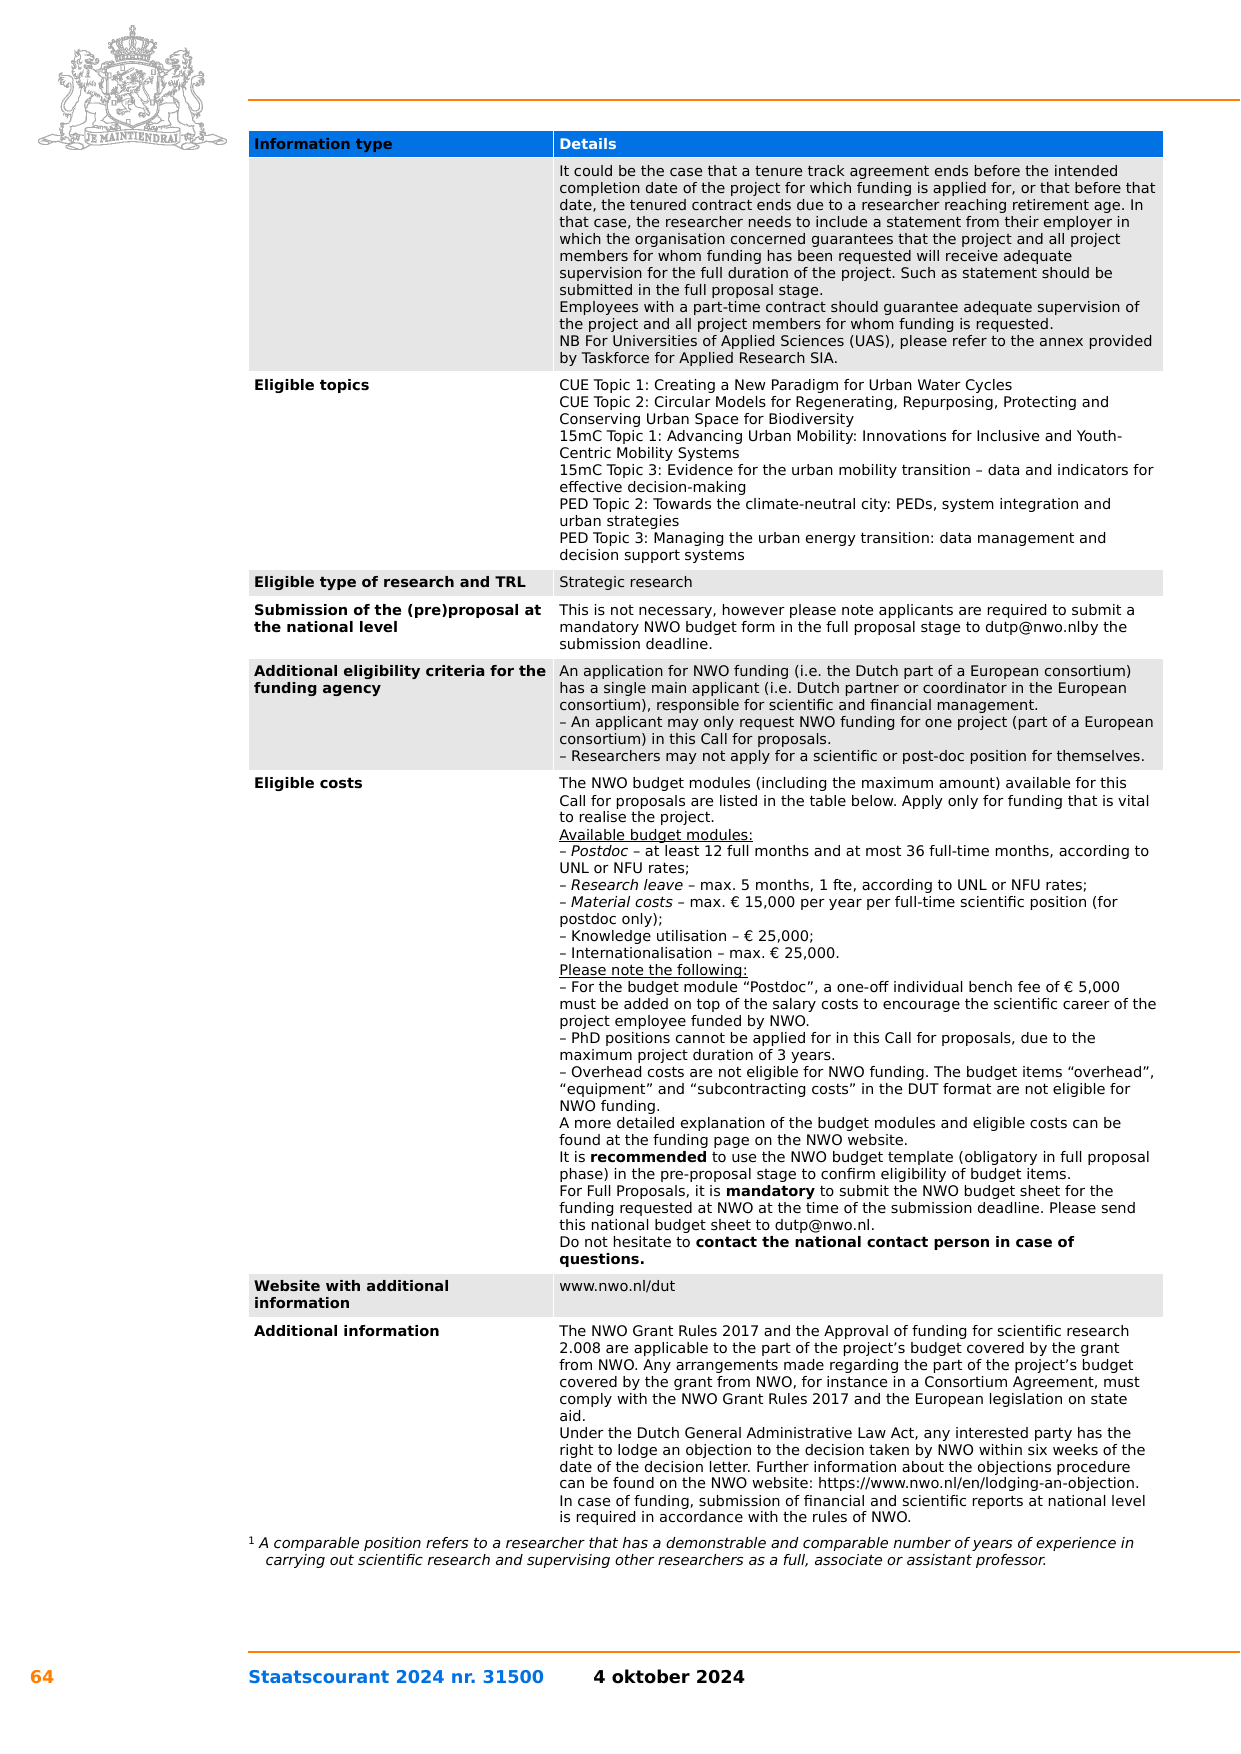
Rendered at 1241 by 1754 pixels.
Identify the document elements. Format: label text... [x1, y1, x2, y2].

table_cell It could be the case that a tenure track agreement ends before the intended completion date of the project for which funding is applied for, or that before that date, the tenured contract ends due to a researcher reaching retirement age. In that case, the researcher needs to include a statement from their employer in which the organisation concerned guarantees that the project and all project members for whom funding has been requested will receive adequate supervision for the full duration of the project. Such as statement should be submitted in the full proposal stage. Employees with a part-time contract should guarantee adequate supervision of the project and all project members for whom funding is requested. NB For Universities of Applied Sciences (UAS), please refer to the annex provided by Taskforce for Applied Research SIA. [554, 158, 1163, 371]
table_cell Submission of the (pre)proposal at the national level [249, 597, 553, 657]
table_cell Website with additional information [249, 1274, 553, 1317]
table_cell The NWO budget modules (including the maximum amount) available for this Call for proposals are listed in the table below. Apply only for funding that is vital to realise the project. Available budget modules: – Postdoc – at least 12 full months and at most 36 full-time months, according to UNL or NFU rates; – Research leave – max. 5 months, 1 fte, according to UNL or NFU rates; – Material costs – max. € 15,000 per year per full-time scientific position (for postdoc only); – Knowledge utilisation – € 25,000; – Internationalisation – max. € 25,000. Please note the following: – For the budget module “Postdoc”, a one-off individual bench fee of € 5,000 must be added on top of the salary costs to encourage the scientific career of the project employee funded by NWO. – PhD positions cannot be applied for in this Call for proposals, due to the maximum project duration of 3 years. – Overhead costs are not eligible for NWO funding. The budget items “overhead”, “equipment” and “subcontracting costs” in the DUT format are not eligible for NWO funding. A more detailed explanation of the budget modules and eligible costs can be found at the funding page on the NWO website. It is recommended to use the NWO budget template (obligatory in full proposal phase) in the pre-proposal stage to confirm eligibility of budget items. For Full Proposals, it is mandatory to submit the NWO budget sheet for the funding requested at NWO at the time of the submission deadline. Please send this national budget sheet to dutp@nwo.nl. Do not hesitate to contact the national contact person in case of questions. [554, 771, 1163, 1272]
table_cell CUE Topic 1: Creating a New Paradigm for Urban Water Cycles CUE Topic 2: Circular Models for Regenerating, Repurposing, Protecting and Conserving Urban Space for Biodiversity 15mC Topic 1: Advancing Urban Mobility: Innovations for Inclusive and Youth- Centric Mobility Systems 15mC Topic 3: Evidence for the urban mobility transition – data and indicators for effective decision-making PED Topic 2: Towards the climate-neutral city: PEDs, system integration and urban strategies PED Topic 3: Managing the urban energy transition: data management and decision support systems [554, 373, 1163, 569]
table_cell Additional information [249, 1318, 553, 1531]
picture [38, 25, 227, 150]
table_header Information type [249, 131, 553, 157]
table_cell Strategic research [554, 570, 1163, 596]
table_cell Eligible topics [249, 373, 553, 569]
table_cell Additional eligibility criteria for the funding agency [249, 659, 553, 770]
table_cell This is not necessary, however please note applicants are required to submit a mandatory NWO budget form in the full proposal stage to dutp@nwo.nlby the submission deadline. [554, 597, 1163, 657]
table_cell [249, 158, 553, 371]
table_cell The NWO Grant Rules 2017 and the Approval of funding for scientific research 2.008 are applicable to the part of the project’s budget covered by the grant from NWO. Any arrangements made regarding the part of the project’s budget covered by the grant from NWO, for instance in a Consortium Agreement, must comply with the NWO Grant Rules 2017 and the European legislation on state aid. Under the Dutch General Administrative Law Act, any interested party has the right to lodge an objection to the decision taken by NWO within six weeks of the date of the decision letter. Further information about the objections procedure can be found on the NWO website: https://www.nwo.nl/en/lodging-an-objection. In case of funding, submission of financial and scientific reports at national level is required in accordance with the rules of NWO. [554, 1318, 1163, 1531]
table_cell www.nwo.nl/dut [554, 1274, 1163, 1317]
table_cell Eligible costs [249, 771, 553, 1272]
table_cell An application for NWO funding (i.e. the Dutch part of a European consortium) has a single main applicant (i.e. Dutch partner or coordinator in the European consortium), responsible for scientific and financial management. – An applicant may only request NWO funding for one project (part of a European consortium) in this Call for proposals. – Researchers may not apply for a scientific or post-doc position for themselves. [554, 659, 1163, 770]
table_header Details [554, 131, 1163, 157]
table_cell 1 A comparable position refers to a researcher that has a demonstrable and comparable number of years of experience in carrying out scientific research and supervising other researchers as a full, associate or assistant professor. [248, 1532, 1163, 1569]
table_cell Eligible type of research and TRL [249, 570, 553, 596]
